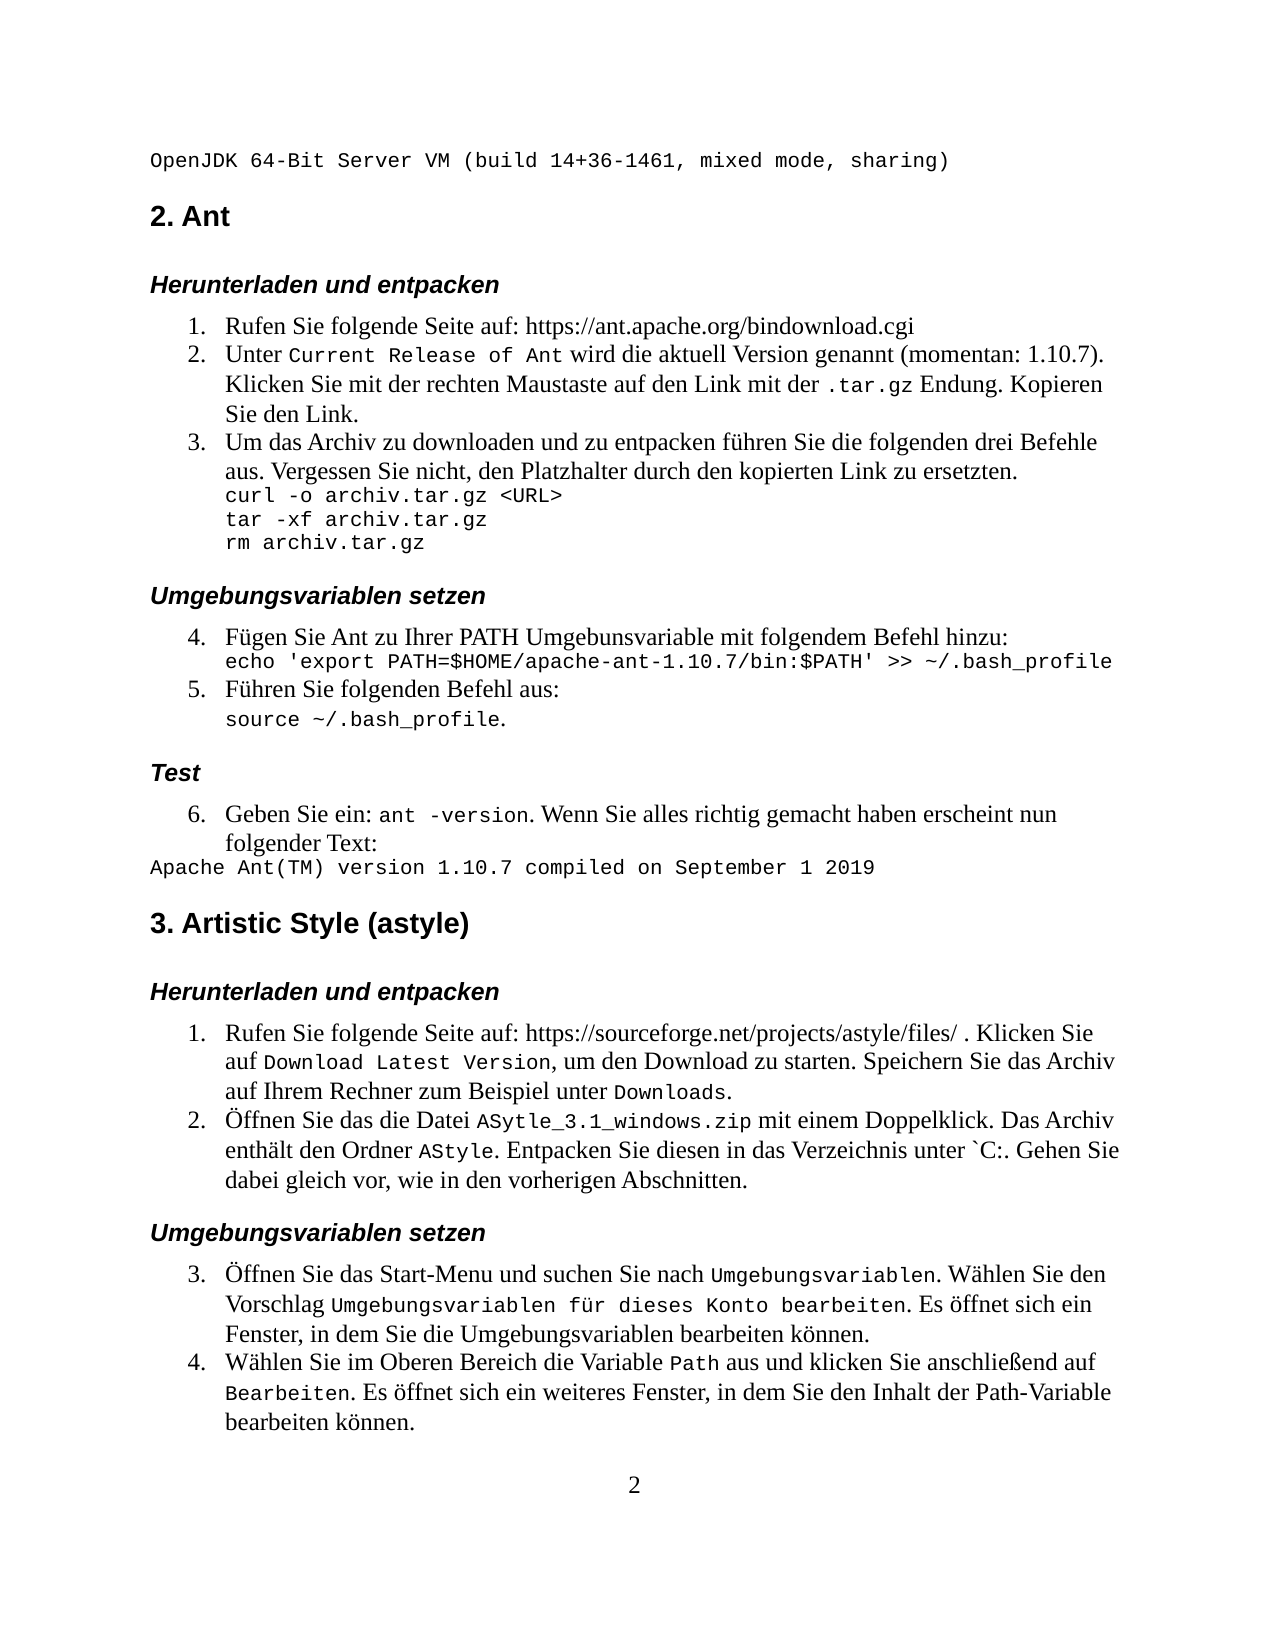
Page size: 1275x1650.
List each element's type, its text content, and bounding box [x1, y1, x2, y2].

subtitle Umgebungsvariablen setzen [150, 1218, 1125, 1247]
list Fügen Sie Ant zu Ihrer PATH Umgebunsvariable mit folgendem Befehl hinzu: echo 'export PATH=$HOME/apache-ant-1.10.7/bin:$PATH' >> ~/.bash_profile [187, 622, 1125, 674]
list Rufen Sie folgende Seite auf: https://sourceforge.net/projects/astyle/files/ . Klicken Sie auf Download Latest Version, um den Download zu starten. Speichern Sie das Archiv auf Ihrem Rechner zum Beispiel unter Downloads. [187, 1018, 1125, 1106]
list Rufen Sie folgende Seite auf: https://ant.apache.org/bindownload.cgi [187, 311, 1125, 339]
list Unter Current Release of Ant wird die aktuell Version genannt (momentan: 1.10.7). Klicken Sie mit der rechten Maustaste auf den Link mit der .tar.gz Endung. Kopieren Sie den Link. [187, 339, 1125, 427]
list Wählen Sie im Oberen Bereich die Variable Path aus und klicken Sie anschließend auf Bearbeiten. Es öffnet sich ein weiteres Fenster, in dem Sie den Inhalt der Path-Variable bearbeiten können. [187, 1347, 1125, 1435]
subtitle Umgebungsvariablen setzen [150, 581, 1125, 609]
list Führen Sie folgenden Befehl aus: source ~/.bash_profile. [187, 674, 1125, 733]
list Öffnen Sie das die Datei ASytle_3.1_windows.zip mit einem Doppelklick. Das Archiv enthält den Ordner AStyle. Entpacken Sie diesen in das Verzeichnis unter `C:. Gehen Sie dabei gleich vor, wie in den vorherigen Abschnitten. [187, 1106, 1125, 1193]
subtitle 2. Ant [150, 199, 1125, 232]
list Öffnen Sie das Start-Menu und suchen Sie nach Umgebungsvariablen. Wählen Sie den Vorschlag Umgebungsvariablen für dieses Konto bearbeiten. Es öffnet sich ein Fenster, in dem Sie die Umgebungsvariablen bearbeiten können. [187, 1259, 1125, 1347]
text Apache Ant(TM) version 1.10.7 compiled on September 1 2019 [150, 857, 1125, 881]
text OpenJDK 64-Bit Server VM (build 14+36-1461, mixed mode, sharing) [150, 150, 1125, 174]
subtitle Herunterladen und entpacken [150, 977, 1125, 1005]
subtitle Test [150, 758, 1125, 786]
list Geben Sie ein: ant -version. Wenn Sie alles richtig gemacht haben erscheint nun folgender Text: [187, 799, 1125, 857]
subtitle 3. Artistic Style (astyle) [150, 906, 1125, 939]
subtitle Herunterladen und entpacken [150, 270, 1125, 298]
list Um das Archiv zu downloaden und zu entpacken führen Sie die folgenden drei Befehle aus. Vergessen Sie nicht, den Platzhalter durch den kopierten Link zu ersetzten. curl -o archiv.tar.gz <URL> tar -xf archiv.tar.gz rm archiv.tar.gz [187, 427, 1125, 556]
